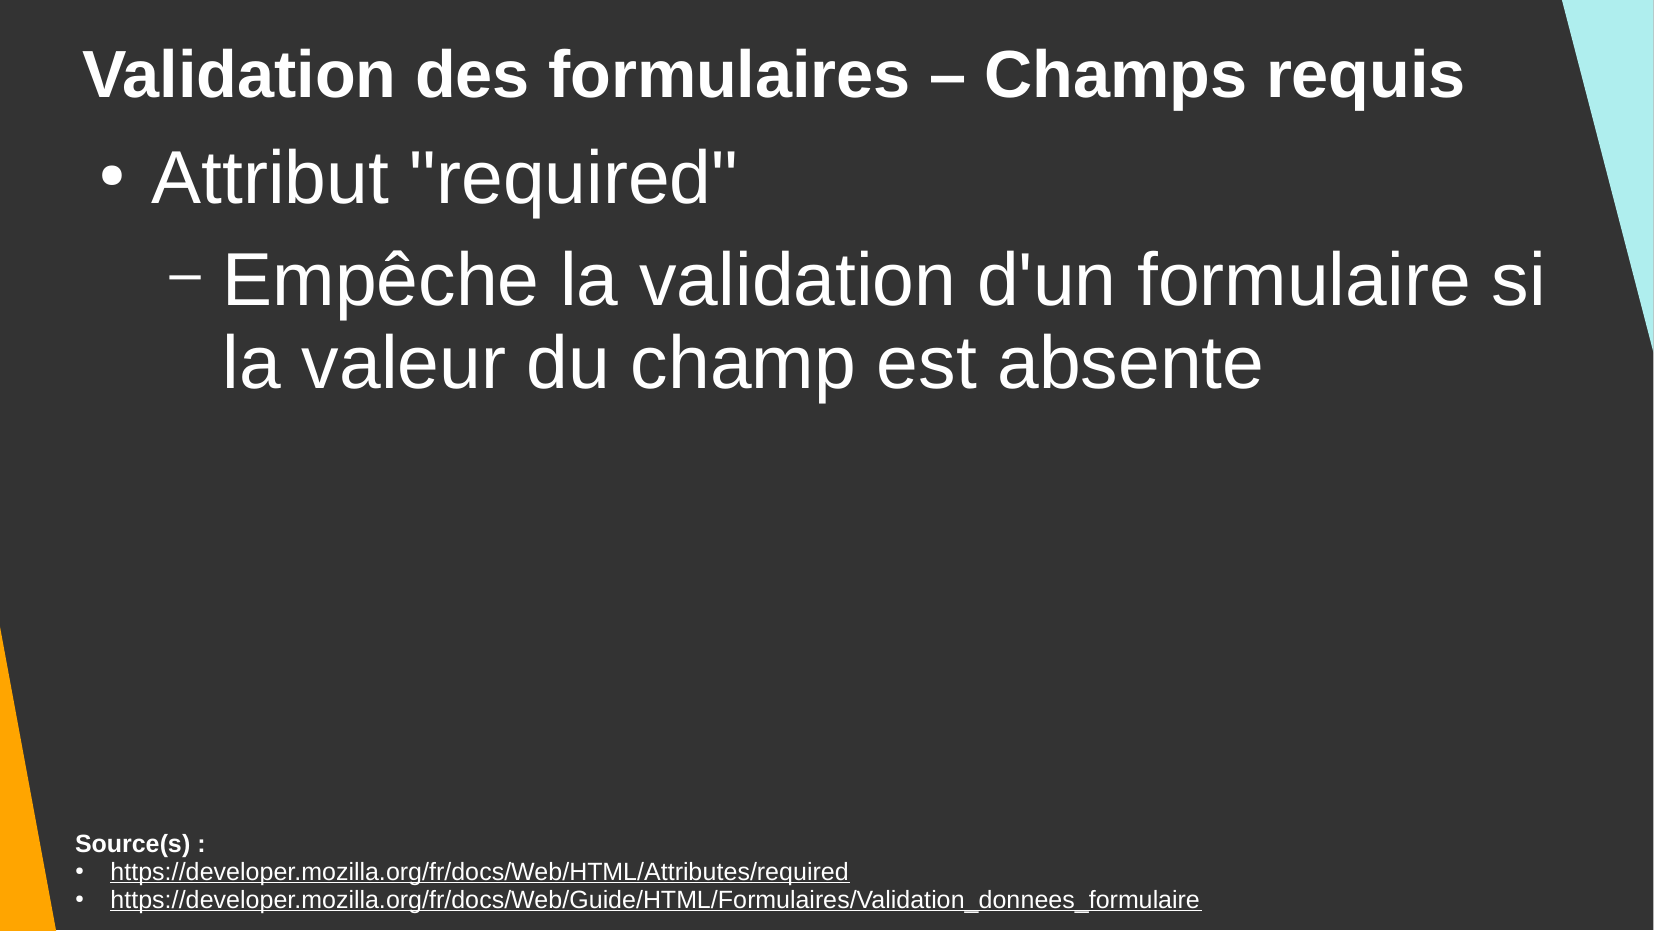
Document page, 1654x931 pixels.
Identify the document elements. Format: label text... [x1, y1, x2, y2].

text_box [1561, 0, 1654, 355]
title Validation des formulaires – Champs requis [82, 37, 1571, 114]
text_box [0, 626, 57, 931]
list Attribut "required" Empêche la validation d'un formulaire si la valeur du champ est absente [80, 135, 1605, 544]
text_box Source(s) : https://developer.mozilla.org/fr/docs/Web/HTML/Attributes/required https://developer.mozilla.org/fr/docs/Web/Guide/HTML/Formulaires/Validation_donnees_formulaire [60, 822, 1546, 929]
